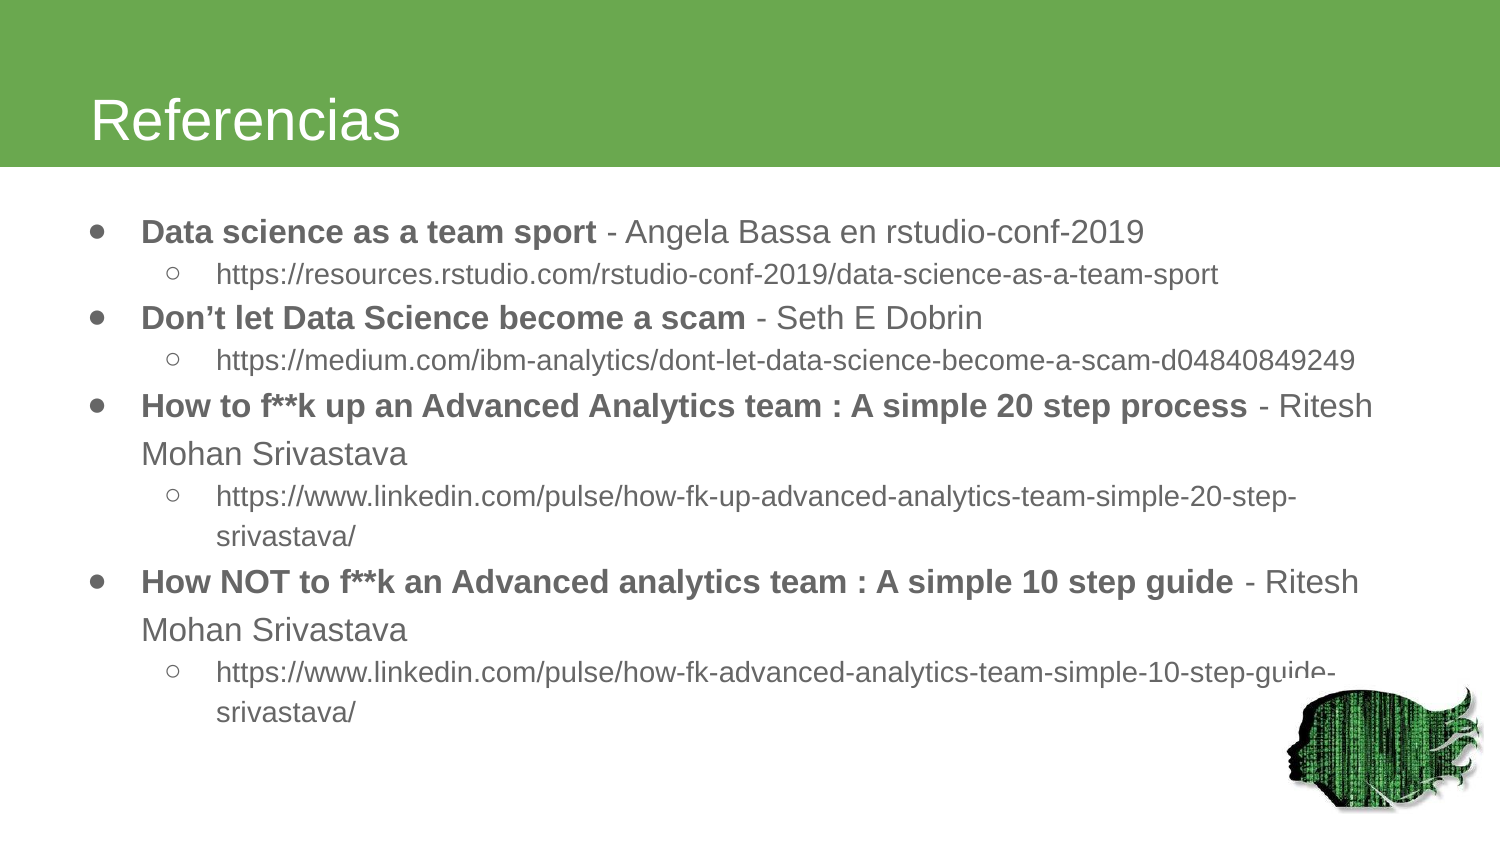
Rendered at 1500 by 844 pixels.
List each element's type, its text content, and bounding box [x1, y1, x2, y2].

list Data science as a team sport - Angela Bassa en rstudio-conf-2019 https://resources.rstudio.com/rstudio-conf-2019/data-science-as-a-team-sport Don’t let Data Science become a scam - Seth E Dobrin https://medium.com/ibm-analytics/dont-let-data-science-become-a-scam-d04840849249 How to f**k up an Advanced Analytics team : A simple 20 step process - Ritesh Mohan Srivastava https://www.linkedin.com/pulse/how-fk-up-advanced-analytics-team-simple-20-step-srivastava/ How NOT to f**k an Advanced analytics team : A simple 10 step guide - Ritesh Mohan Srivastava https://www.linkedin.com/pulse/how-fk-advanced-analytics-team-simple-10-step-guide-srivastava/ [51, 189, 1449, 813]
picture [1281, 678, 1484, 814]
title Referencias [0, 0, 1500, 167]
